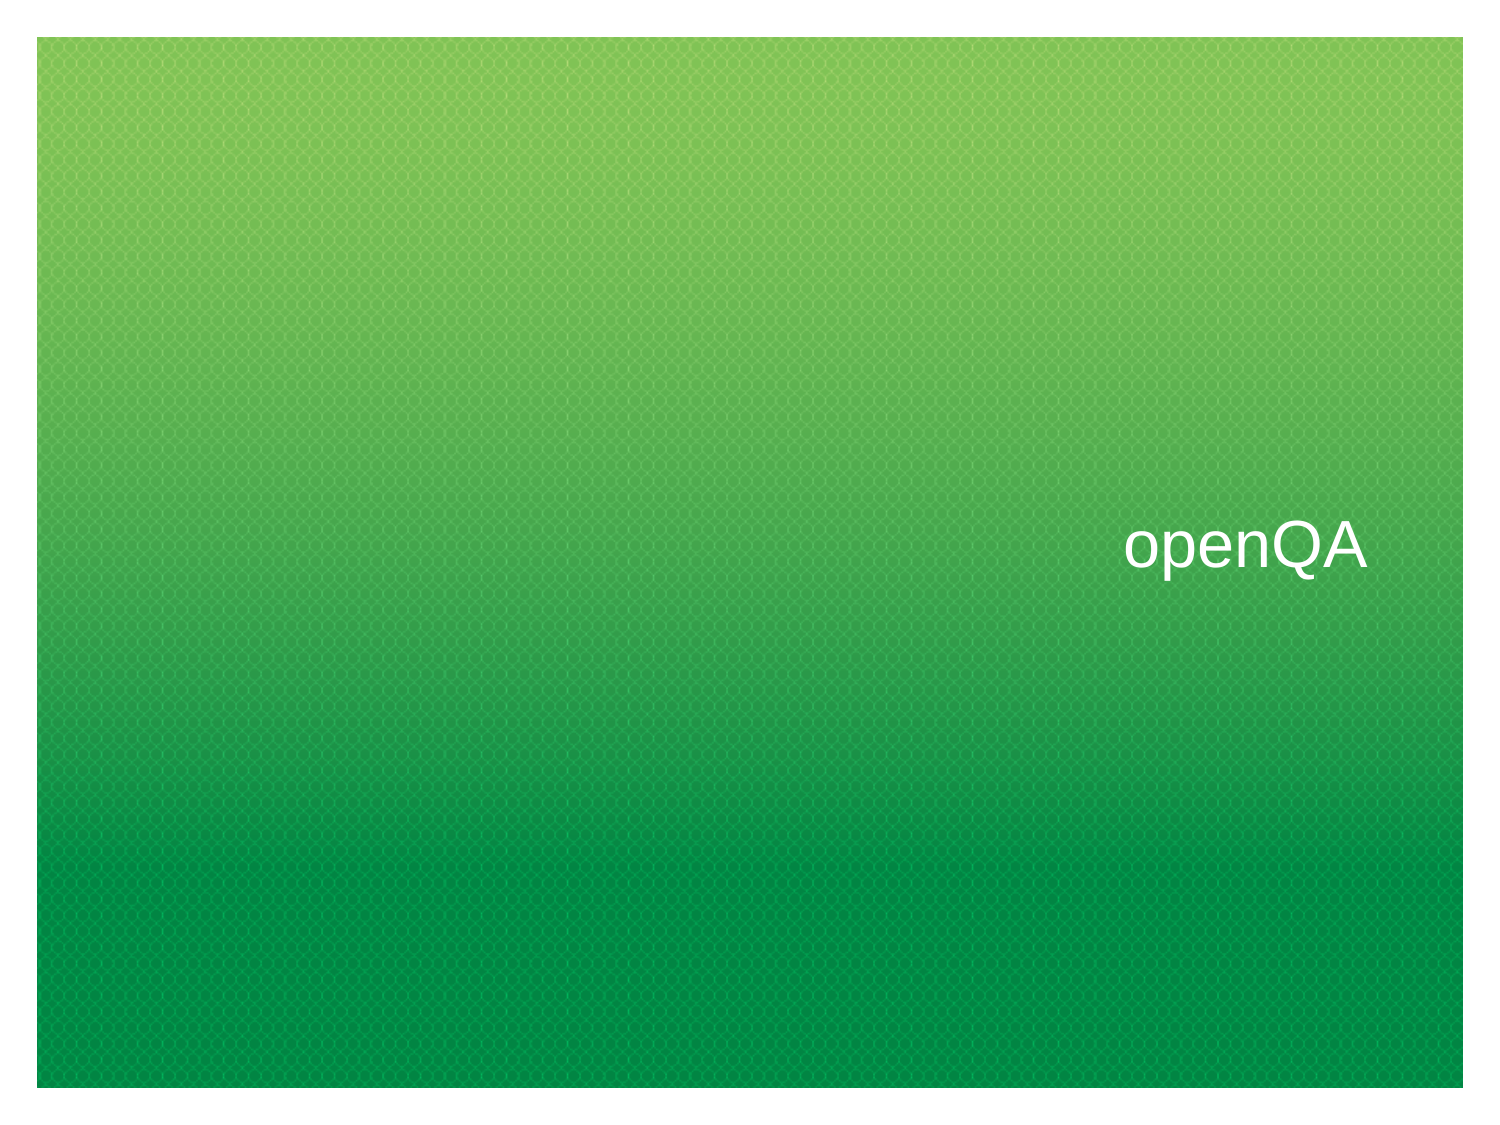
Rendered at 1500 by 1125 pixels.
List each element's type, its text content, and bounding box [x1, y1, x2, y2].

picture [37, 37, 1463, 1088]
title openQA [135, 450, 1369, 638]
